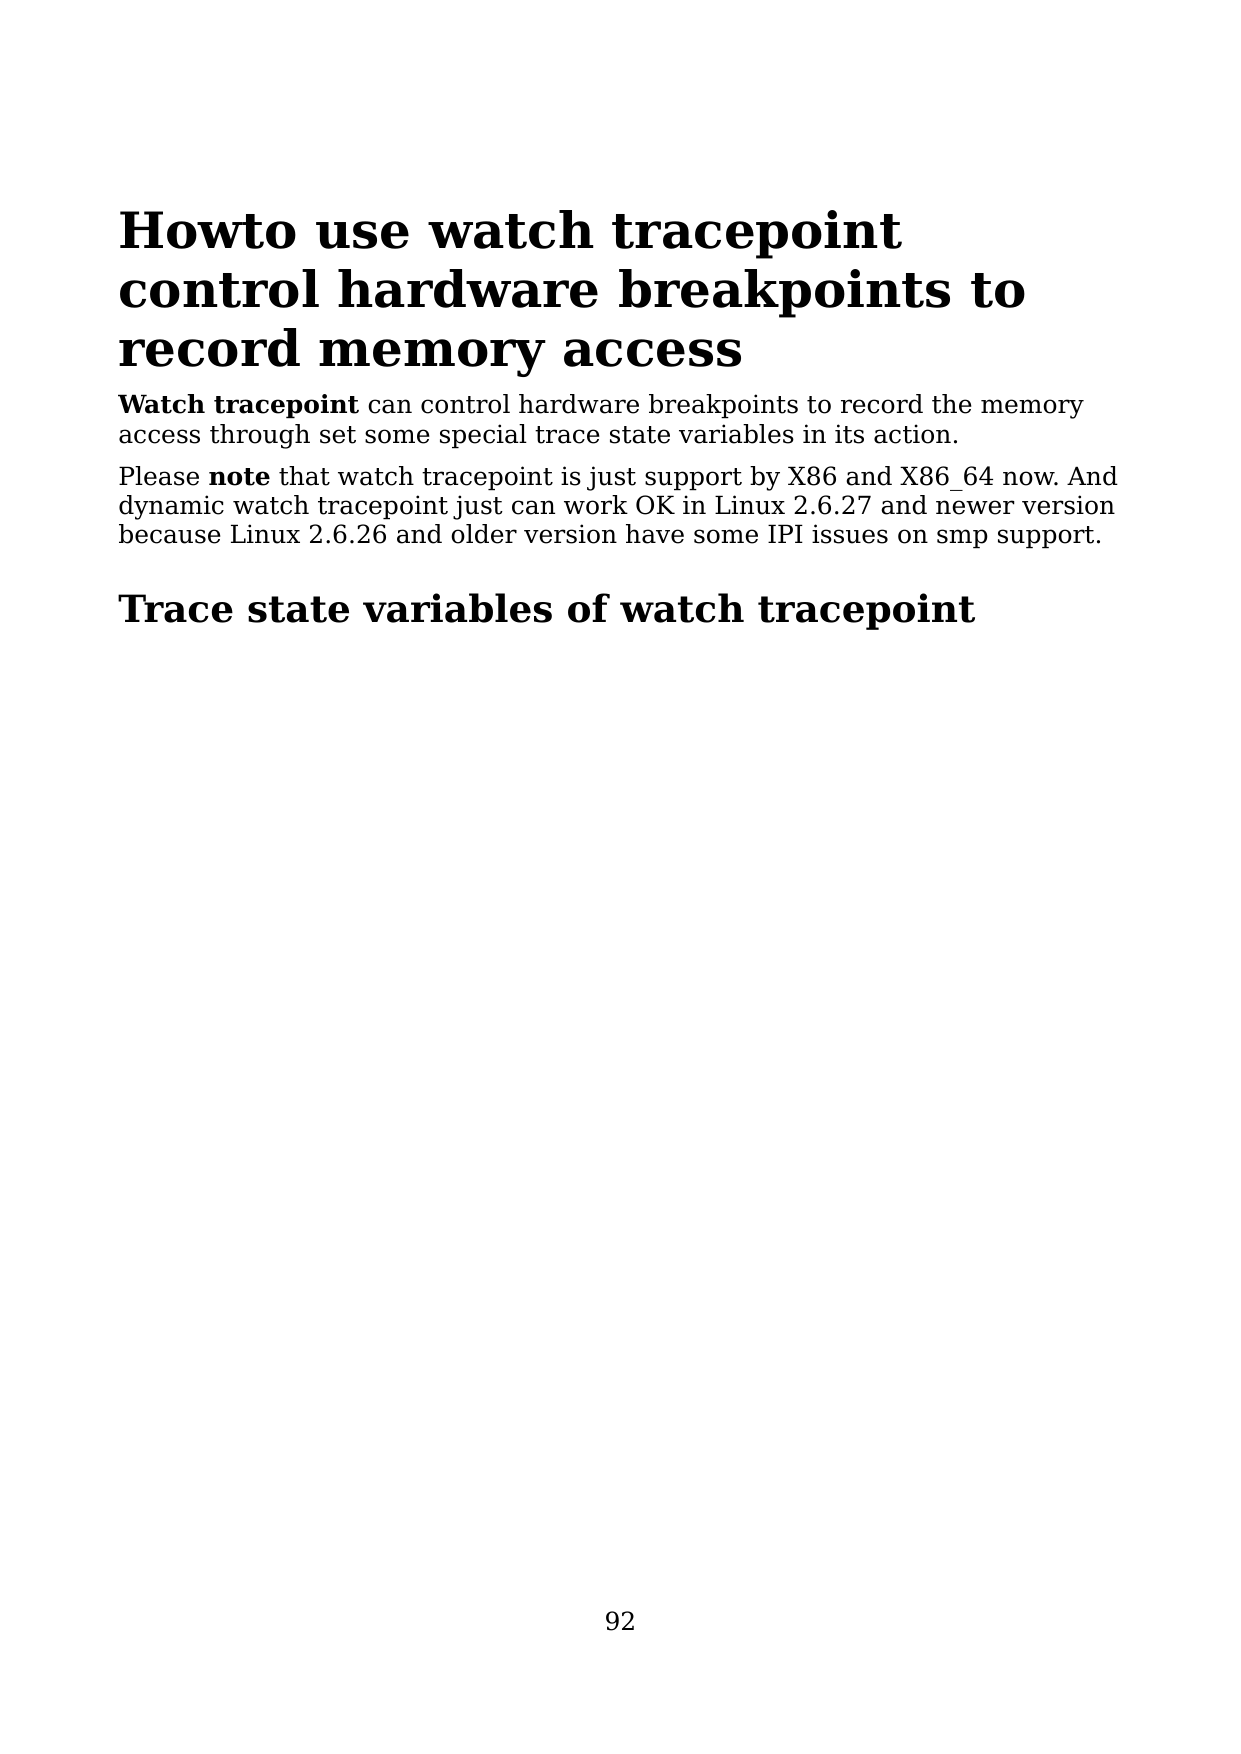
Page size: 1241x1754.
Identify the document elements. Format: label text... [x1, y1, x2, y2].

text Please note that watch tracepoint is just support by X86 and X86_64 now. And dynamic watch tracepoint just can work OK in Linux 2.6.27 and newer version because Linux 2.6.26 and older version have some IPI issues on smp support. [118, 462, 1122, 549]
subtitle Trace state variables of watch tracepoint [118, 587, 1122, 631]
text Watch tracepoint can control hardware breakpoints to record the memory access through set some special trace state variables in its action. [118, 391, 1122, 449]
subtitle Howto use watch tracepoint control hardware breakpoints to record memory access [118, 202, 1122, 378]
